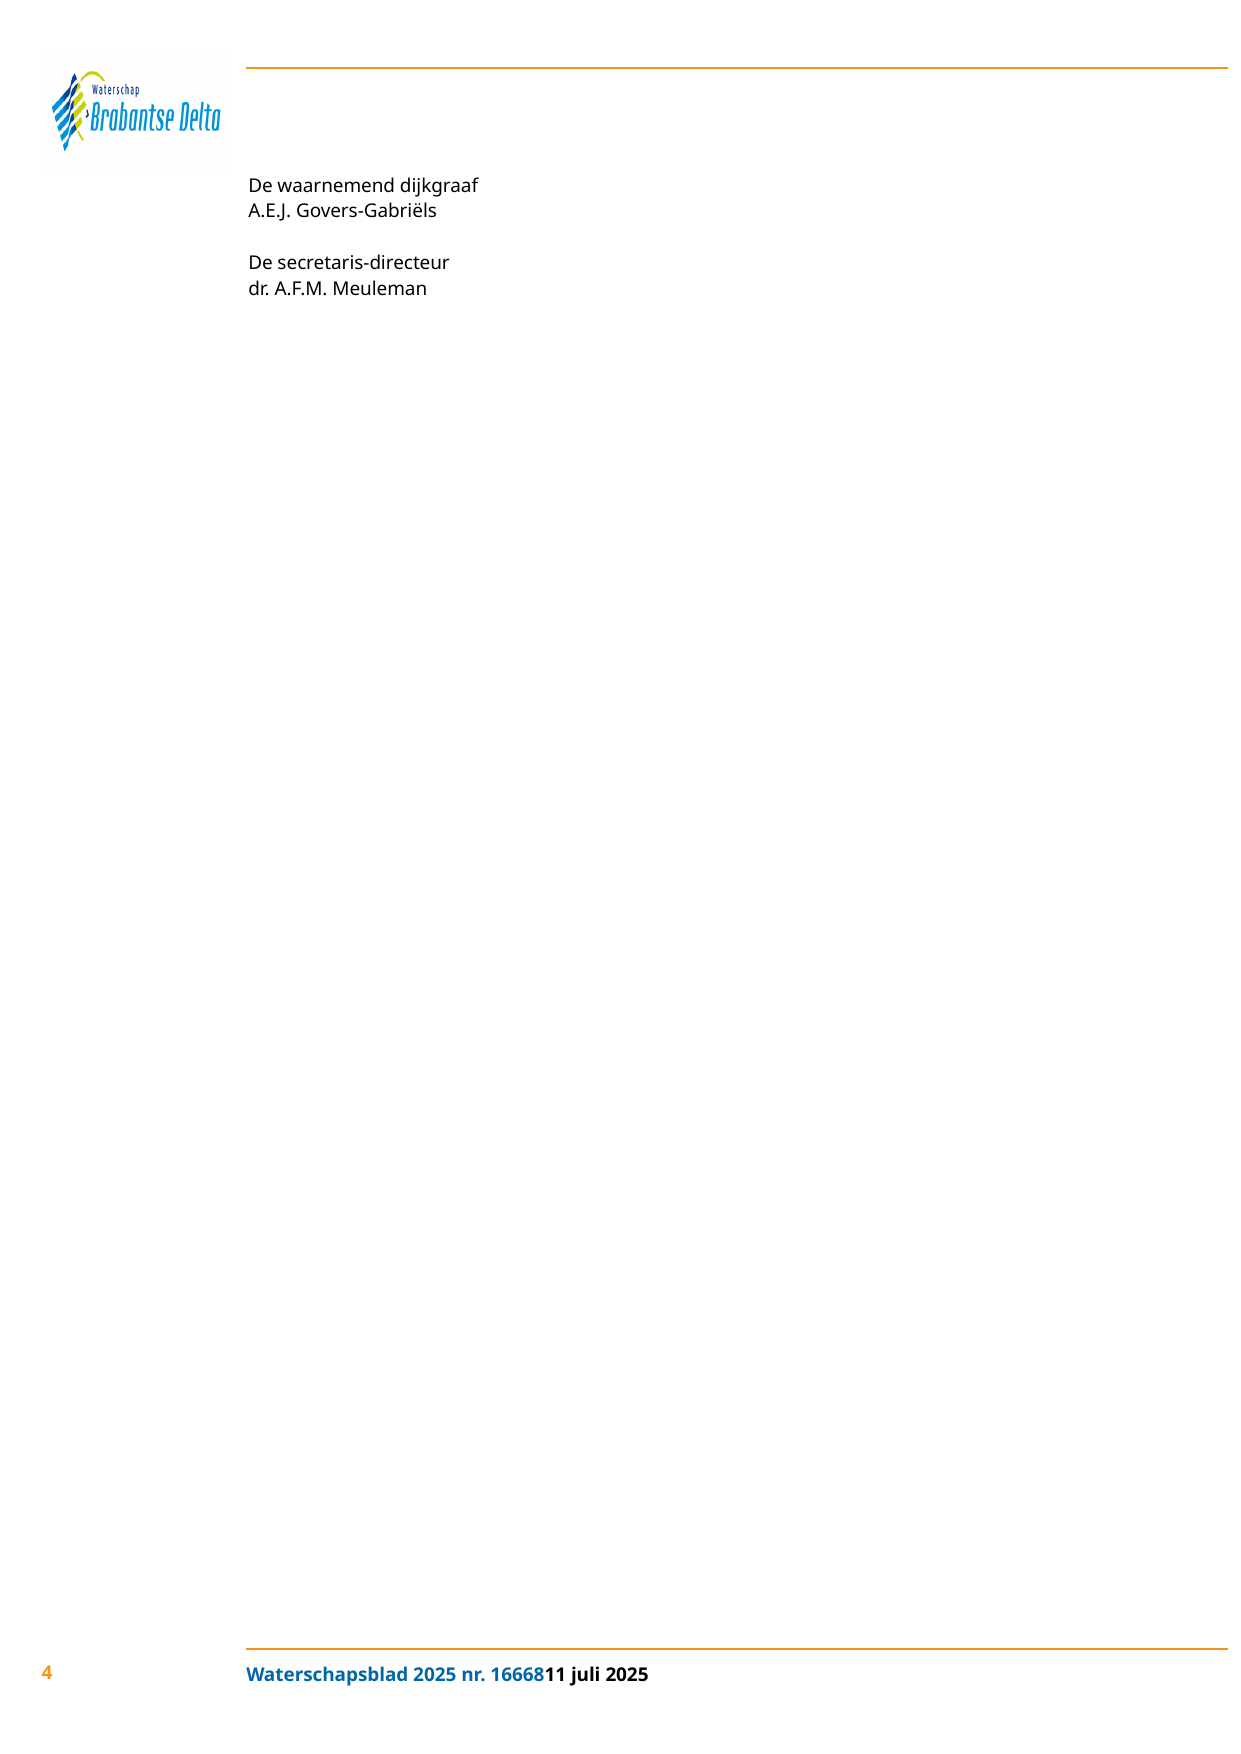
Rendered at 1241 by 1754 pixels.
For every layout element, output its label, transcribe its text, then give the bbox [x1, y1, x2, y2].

text De secretaris-directeur [248, 249, 1152, 275]
text dr. A.F.M. Meuleman [248, 275, 1152, 301]
text De waarnemend dijkgraaf [248, 172, 1152, 198]
picture [41, 47, 231, 172]
text A.E.J. Govers-Gabriëls [248, 198, 1152, 223]
